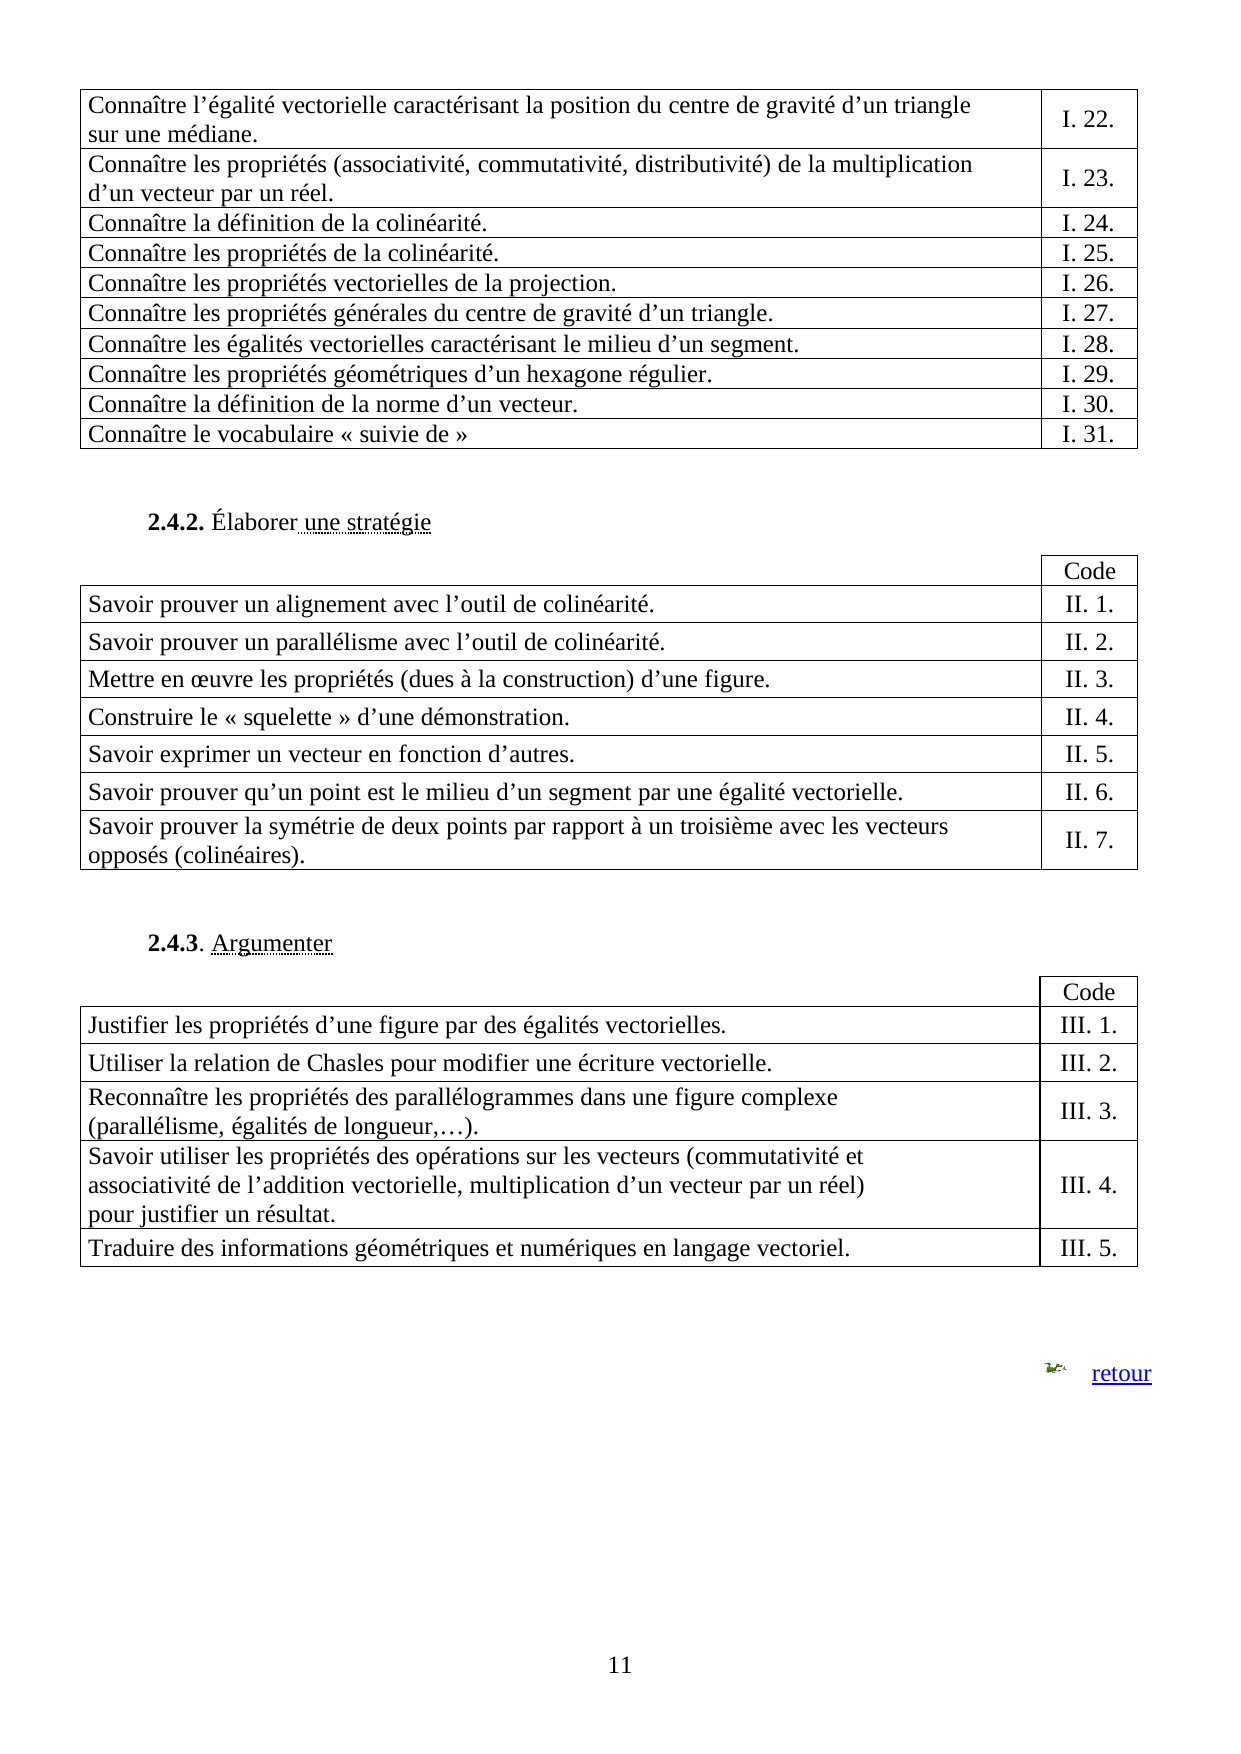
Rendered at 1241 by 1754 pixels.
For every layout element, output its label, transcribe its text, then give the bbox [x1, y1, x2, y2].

table_cell Connaître les propriétés (associativité, commutativité, distributivité) de la multiplication d’un vecteur par un réel. [81, 149, 1041, 207]
table_cell Utiliser la relation de Chasles pour modifier une écriture vectorielle. [81, 1044, 1039, 1081]
table_cell III. 4. [1041, 1141, 1137, 1228]
table_cell II. 3. [1042, 661, 1137, 697]
subtitle 2.4.3. Argumenter [148, 928, 1151, 957]
table_cell Savoir prouver qu’un point est le milieu d’un segment par une égalité vectorielle. [81, 773, 1041, 810]
table_cell Connaître la définition de la colinéarité. [81, 208, 1041, 237]
table_cell III. 1. [1041, 1007, 1137, 1043]
table_header [81, 555, 1041, 585]
table_cell I. 25. [1042, 238, 1137, 267]
table_cell Savoir utiliser les propriétés des opérations sur les vecteurs (commutativité et associativité de l’addition vectorielle, multiplication d’un vecteur par un réel) pour justifier un résultat. [81, 1141, 1039, 1228]
table_cell III. 3. [1041, 1082, 1137, 1140]
table_cell II. 4. [1042, 698, 1137, 735]
table_cell III. 2. [1041, 1044, 1137, 1081]
table_cell Savoir prouver un parallélisme avec l’outil de colinéarité. [81, 623, 1041, 660]
table_header I. 22. [1042, 90, 1137, 148]
table_cell II. 7. [1042, 811, 1137, 869]
table_cell Justifier les propriétés d’une figure par des égalités vectorielles. [81, 1007, 1039, 1043]
table_cell Savoir prouver un alignement avec l’outil de colinéarité. [81, 586, 1041, 622]
table_cell II. 6. [1042, 773, 1137, 810]
table_cell II. 2. [1042, 623, 1137, 660]
table_cell Connaître les propriétés générales du centre de gravité d’un triangle. [81, 298, 1041, 327]
table_cell II. 5. [1042, 736, 1137, 772]
table_header [81, 976, 1039, 1006]
table_cell I. 29. [1042, 359, 1137, 388]
table_cell II. 1. [1042, 586, 1137, 622]
table_cell I. 30. [1042, 389, 1137, 418]
table_cell III. 5. [1041, 1229, 1137, 1266]
table_cell Savoir prouver la symétrie de deux points par rapport à un troisième avec les vecteurs opposés (colinéaires). [81, 811, 1041, 869]
table_cell I. 31. [1042, 419, 1137, 448]
table_cell I. 27. [1042, 298, 1137, 327]
table_cell Connaître les propriétés de la colinéarité. [81, 238, 1041, 267]
table_cell Construire le « squelette » d’une démonstration. [81, 698, 1041, 735]
table_cell Savoir exprimer un vecteur en fonction d’autres. [81, 736, 1041, 772]
table_header Connaître l’égalité vectorielle caractérisant la position du centre de gravité d’un triangle sur une médiane. [81, 90, 1041, 148]
table_cell Connaître les égalités vectorielles caractérisant le milieu d’un segment. [81, 329, 1041, 357]
subtitle 2.4.2. Élaborer une stratégie [148, 507, 1151, 536]
text retour [89, 1354, 1151, 1387]
table_cell I. 28. [1042, 329, 1137, 357]
table_cell Connaître la définition de la norme d’un vecteur. [81, 389, 1041, 418]
table_cell Traduire des informations géométriques et numériques en langage vectoriel. [81, 1229, 1039, 1266]
table_cell Connaître les propriétés géométriques d’un hexagone régulier. [81, 359, 1041, 388]
table_cell Mettre en œuvre les propriétés (dues à la construction) d’une figure. [81, 661, 1041, 697]
table_cell I. 24. [1042, 208, 1137, 237]
table_cell I. 26. [1042, 268, 1137, 297]
table_cell Reconnaître les propriétés des parallélogrammes dans une figure complexe (parallélisme, égalités de longueur,…). [81, 1082, 1039, 1140]
table_header Code [1041, 977, 1137, 1006]
table_header Code [1042, 556, 1137, 585]
table_cell Connaître les propriétés vectorielles de la projection. [81, 268, 1041, 297]
table_cell I. 23. [1042, 149, 1137, 207]
table_cell Connaître le vocabulaire « suivie de » [81, 419, 1041, 448]
